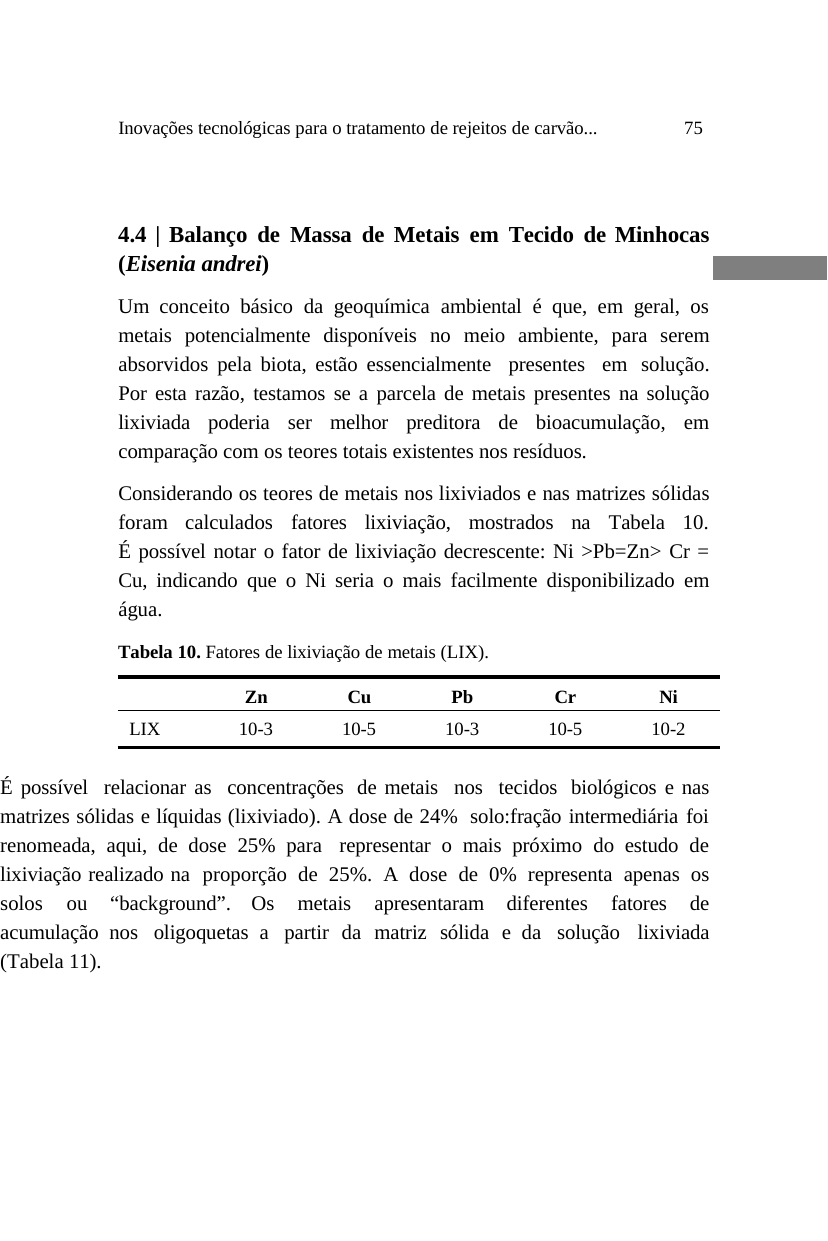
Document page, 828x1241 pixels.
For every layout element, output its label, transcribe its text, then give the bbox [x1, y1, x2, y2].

text Tabela 10. Fatores de lixiviação de metais (LIX). [118, 641, 731, 662]
subtitle 4.4 | Balanço de Massa de Metais em Tecido de Minhocas (Eisenia andrei) [118, 221, 709, 276]
table_cell 10-5 [514, 711, 617, 746]
table_header Pb [411, 679, 514, 710]
table_cell LIX [118, 711, 199, 746]
table_header [118, 679, 199, 710]
text Considerando os teores de metais nos lixiviados e nas matrizes sólidas foram calculados fatores lixiviação, mostrados na Tabela 10. É possível notar o fator de lixiviação decrescente: Ni >Pb=Zn> Cr = Cu, indicando que o Ni seria o mais facilmente disponibilizado em água. [118, 481, 709, 621]
text É possível relacionar as concentrações de metais nos tecidos biológicos e nas matrizes sólidas e líquidas (lixiviado). A dose de 24% solo:fração intermediária foi renomeada, aqui, de dose 25% para representar o mais próximo do estudo de lixiviação realizado na proporção de 25%. A dose de 0% representa apenas os solos ou “background”. Os metais apresentaram diferentes fatores de acumulação nos oligoquetas a partir da matriz sólida e da solução lixiviada (Tabela 11). [0, 775, 709, 973]
table_cell 10-3 [411, 711, 514, 746]
table_header Ni [617, 679, 720, 710]
table_header Cu [308, 679, 411, 710]
text Um conceito básico da geoquímica ambiental é que, em geral, os metais potencialmente disponíveis no meio ambiente, para serem absorvidos pela biota, estão essencialmente presentes em solução. Por esta razão, testamos se a parcela de metais presentes na solução lixiviada poderia ser melhor preditora de bioacumulação, em comparação com os teores totais existentes nos resíduos. [118, 294, 709, 463]
table_cell 10-2 [617, 711, 720, 746]
table_header Zn [200, 679, 307, 710]
table_cell 10-5 [308, 711, 411, 746]
table_cell 10-3 [200, 711, 307, 746]
table_header Cr [514, 679, 617, 710]
